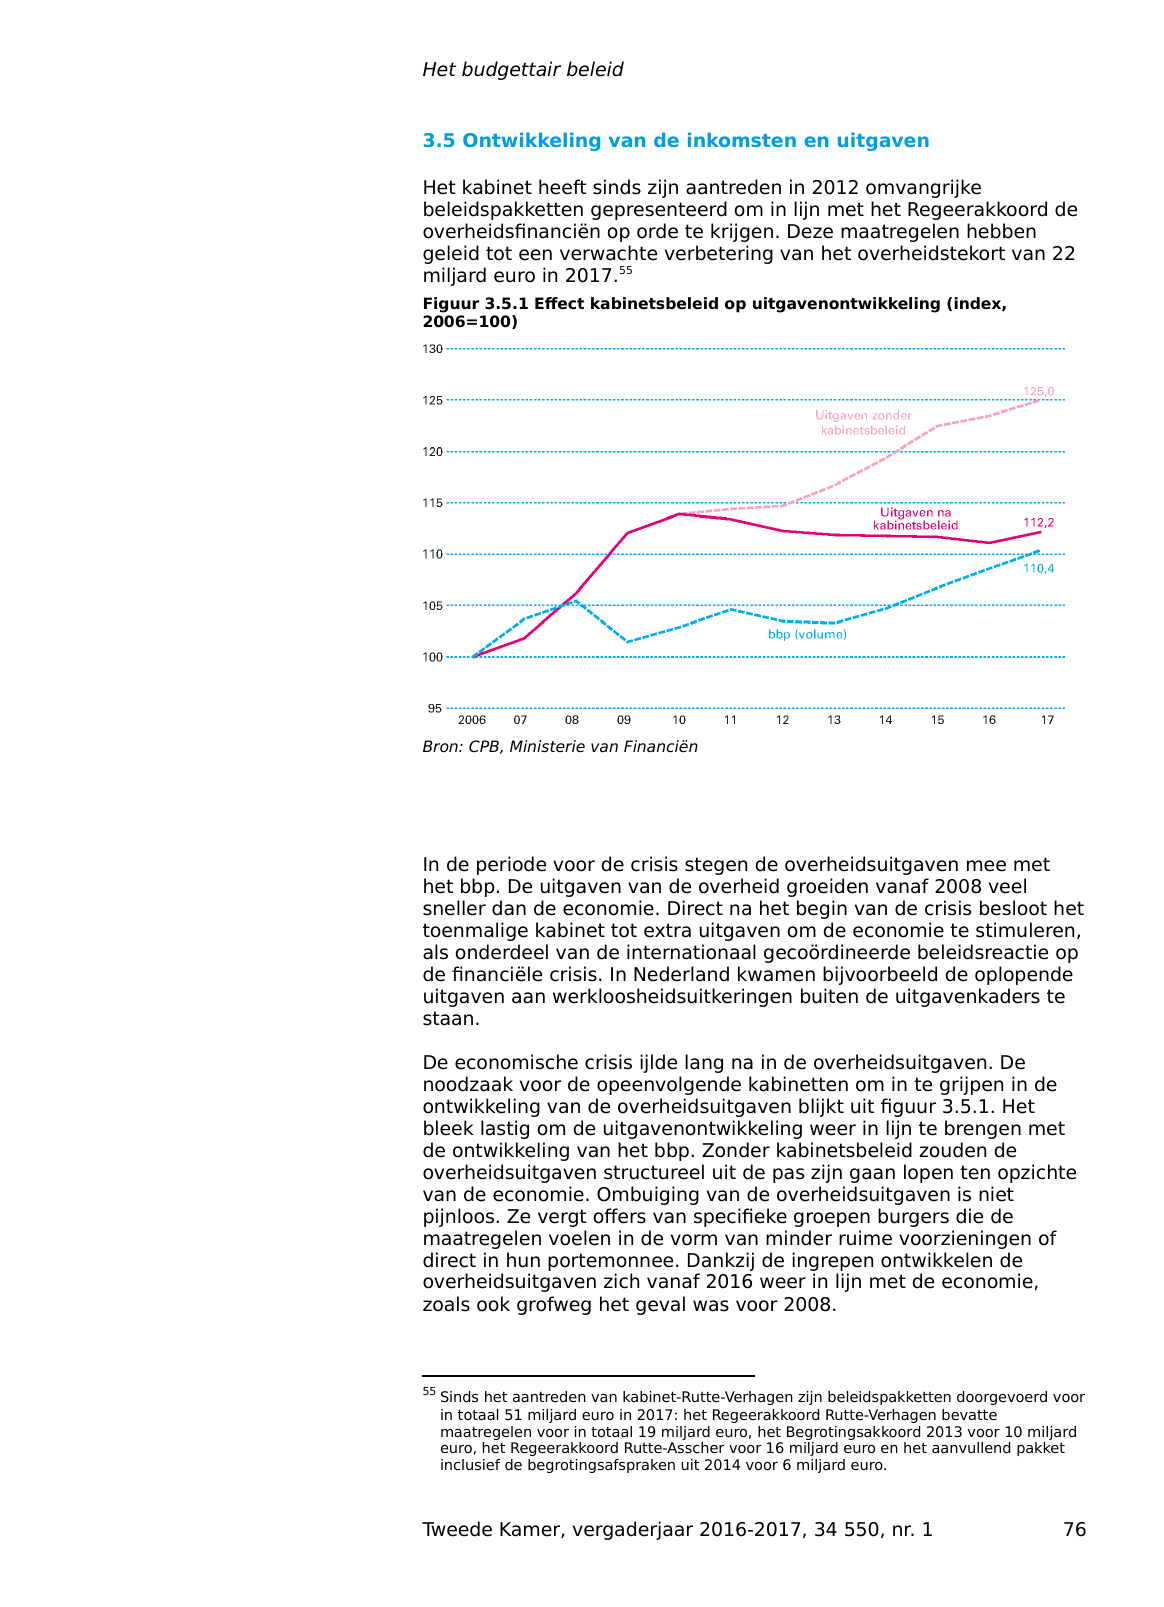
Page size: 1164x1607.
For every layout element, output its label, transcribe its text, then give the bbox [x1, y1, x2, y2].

text Figuur 3.5.1 Effect kabinetsbeleid op uitgavenontwikkeling (index, 2006=100) [422, 295, 1066, 331]
text Bron: CPB, Ministerie van Financiën [422, 738, 1066, 756]
subtitle 3.5 Ontwikkeling van de inkomsten en uitgaven [422, 130, 1087, 152]
picture [422, 342, 1067, 727]
text In de periode voor de crisis stegen de overheidsuitgaven mee met het bbp. De uitgaven van de overheid groeiden vanaf 2008 veel sneller dan de economie. Direct na het begin van de crisis besloot het toenmalige kabinet tot extra uitgaven om de economie te stimuleren, als onderdeel van de internationaal gecoördineerde beleidsreactie op de financiële crisis. In Nederland kwamen bijvoorbeeld de oplopende uitgaven aan werkloosheidsuitkeringen buiten de uitgavenkaders te staan. [422, 854, 1087, 1029]
text Sinds het aantreden van kabinet-Rutte-Verhagen zijn beleidspakketten doorgevoerd voor in totaal 51 miljard euro in 2017: het Regeerakkoord Rutte-Verhagen bevatte maatregelen voor in totaal 19 miljard euro, het Begrotingsakkoord 2013 voor 10 miljard euro, het Regeerakkoord Rutte-Asscher voor 16 miljard euro en het aanvullend pakket inclusief de begrotingsafspraken uit 2014 voor 6 miljard euro. [422, 1385, 1087, 1474]
text Het kabinet heeft sinds zijn aantreden in 2012 omvangrijke beleidspakketten gepresenteerd om in lijn met het Regeerakkoord de overheidsfinanciën op orde te krijgen. Deze maatregelen hebben geleid tot een verwachte verbetering van het overheidstekort van 22 miljard euro in 2017. [422, 177, 1087, 287]
text De economische crisis ijlde lang na in de overheidsuitgaven. De noodzaak voor de opeenvolgende kabinetten om in te grijpen in de ontwikkeling van de overheidsuitgaven blijkt uit figuur 3.5.1. Het bleek lastig om de uitgavenontwikkeling weer in lijn te brengen met de ontwikkeling van het bbp. Zonder kabinetsbeleid zouden de overheidsuitgaven structureel uit de pas zijn gaan lopen ten opzichte van de economie. Ombuiging van de overheidsuitgaven is niet pijnloos. Ze vergt offers van specifieke groepen burgers die de maatregelen voelen in de vorm van minder ruime voorzieningen of direct in hun portemonnee. Dankzij de ingrepen ontwikkelen de overheidsuitgaven zich vanaf 2016 weer in lijn met de economie, zoals ook grofweg het geval was voor 2008. [422, 1052, 1087, 1315]
